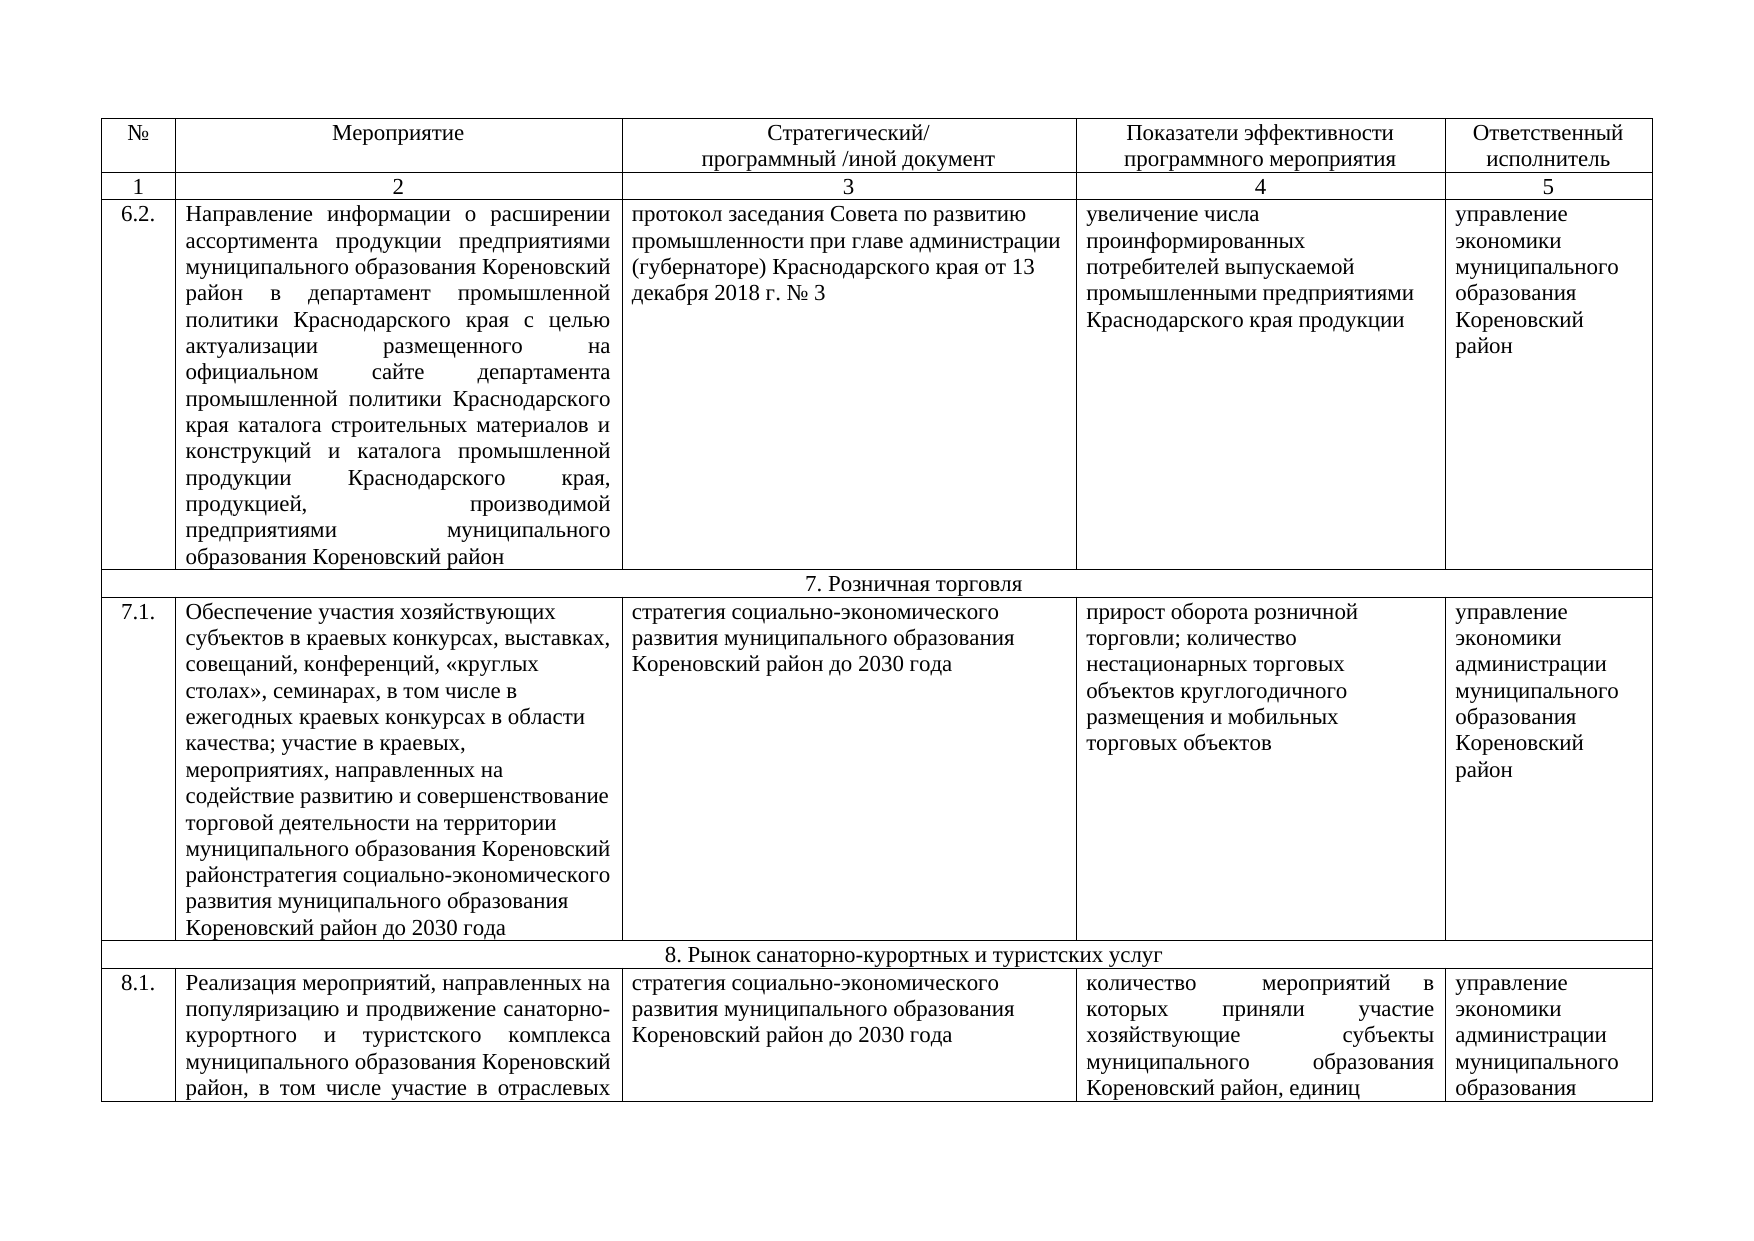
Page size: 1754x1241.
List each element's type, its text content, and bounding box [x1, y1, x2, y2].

table_cell 6.2. [102, 200, 175, 569]
table_cell Реализация мероприятий, направленных на популяризацию и продвижение санаторно-курортного и туристского комплекса муниципального образования Кореновский район, в том числе участие в отраслевых [176, 969, 622, 1101]
table_header № [102, 119, 175, 172]
table_cell стратегия социально-экономического развития муниципального образования Кореновский район до 2030 года [623, 969, 1076, 1101]
table_cell увеличение числа проинформированных потребителей выпускаемой промышленными предприятиями Краснодарского края продукции [1077, 200, 1445, 569]
table_cell управление экономики администрации муниципального образования Кореновский район [1446, 598, 1652, 940]
table_cell 8. Рынок санаторно-курортных и туристских услуг [102, 941, 1652, 968]
table_cell протокол заседания Совета по развитию промышленности при главе администрации (губернаторе) Краснодарского края от 13 декабря 2018 г. № 3 [623, 200, 1076, 569]
table_cell количество мероприятий в которых приняли участие хозяйствующие субъекты муниципального образования Кореновский район, единиц [1077, 969, 1445, 1101]
table_cell управление экономики муниципального образования Кореновский район [1446, 200, 1652, 569]
table_cell 4 [1077, 173, 1445, 199]
table_cell 1 [102, 173, 175, 199]
table_header Мероприятие [176, 119, 622, 172]
table_header Стратегический/ программный /иной документ [623, 119, 1076, 172]
table_cell 8.1. [102, 969, 175, 1101]
table_cell прирост оборота розничной торговли; количество нестационарных торговых объектов круглогодичного размещения и мобильных торговых объектов [1077, 598, 1445, 940]
table_cell 7.1. [102, 598, 175, 940]
table_header Показатели эффективности программного мероприятия [1077, 119, 1445, 172]
table_cell управление экономики администрации муниципального образования [1446, 969, 1652, 1101]
table_header Ответственный исполнитель [1446, 119, 1652, 172]
table_cell стратегия социально-экономического развития муниципального образования Кореновский район до 2030 года [623, 598, 1076, 940]
table_cell Обеспечение участия хозяйствующих субъектов в краевых конкурсах, выставках, совещаний, конференций, «круглых столах», семинарах, в том числе в ежегодных краевых конкурсах в области качества; участие в краевых, мероприятиях, направленных на содействие развитию и совершенствование торговой деятельности на территории муниципального образования Кореновский районстратегия социально-экономического развития муниципального образования Кореновский район до 2030 года [176, 598, 622, 940]
table_cell 2 [176, 173, 622, 199]
table_cell 3 [623, 173, 1076, 199]
table_cell 7. Розничная торговля [102, 570, 1652, 597]
table_cell Направление информации о расширении ассортимента продукции предприятиями муниципального образования Кореновский район в департамент промышленной политики Краснодарского края с целью актуализации размещенного на официальном сайте департамента промышленной политики Краснодарского края каталога строительных материалов и конструкций и каталога промышленной продукции Краснодарского края, продукцией, производимой предприятиями муниципального образования Кореновский район [176, 200, 622, 569]
table_cell 5 [1446, 173, 1652, 199]
